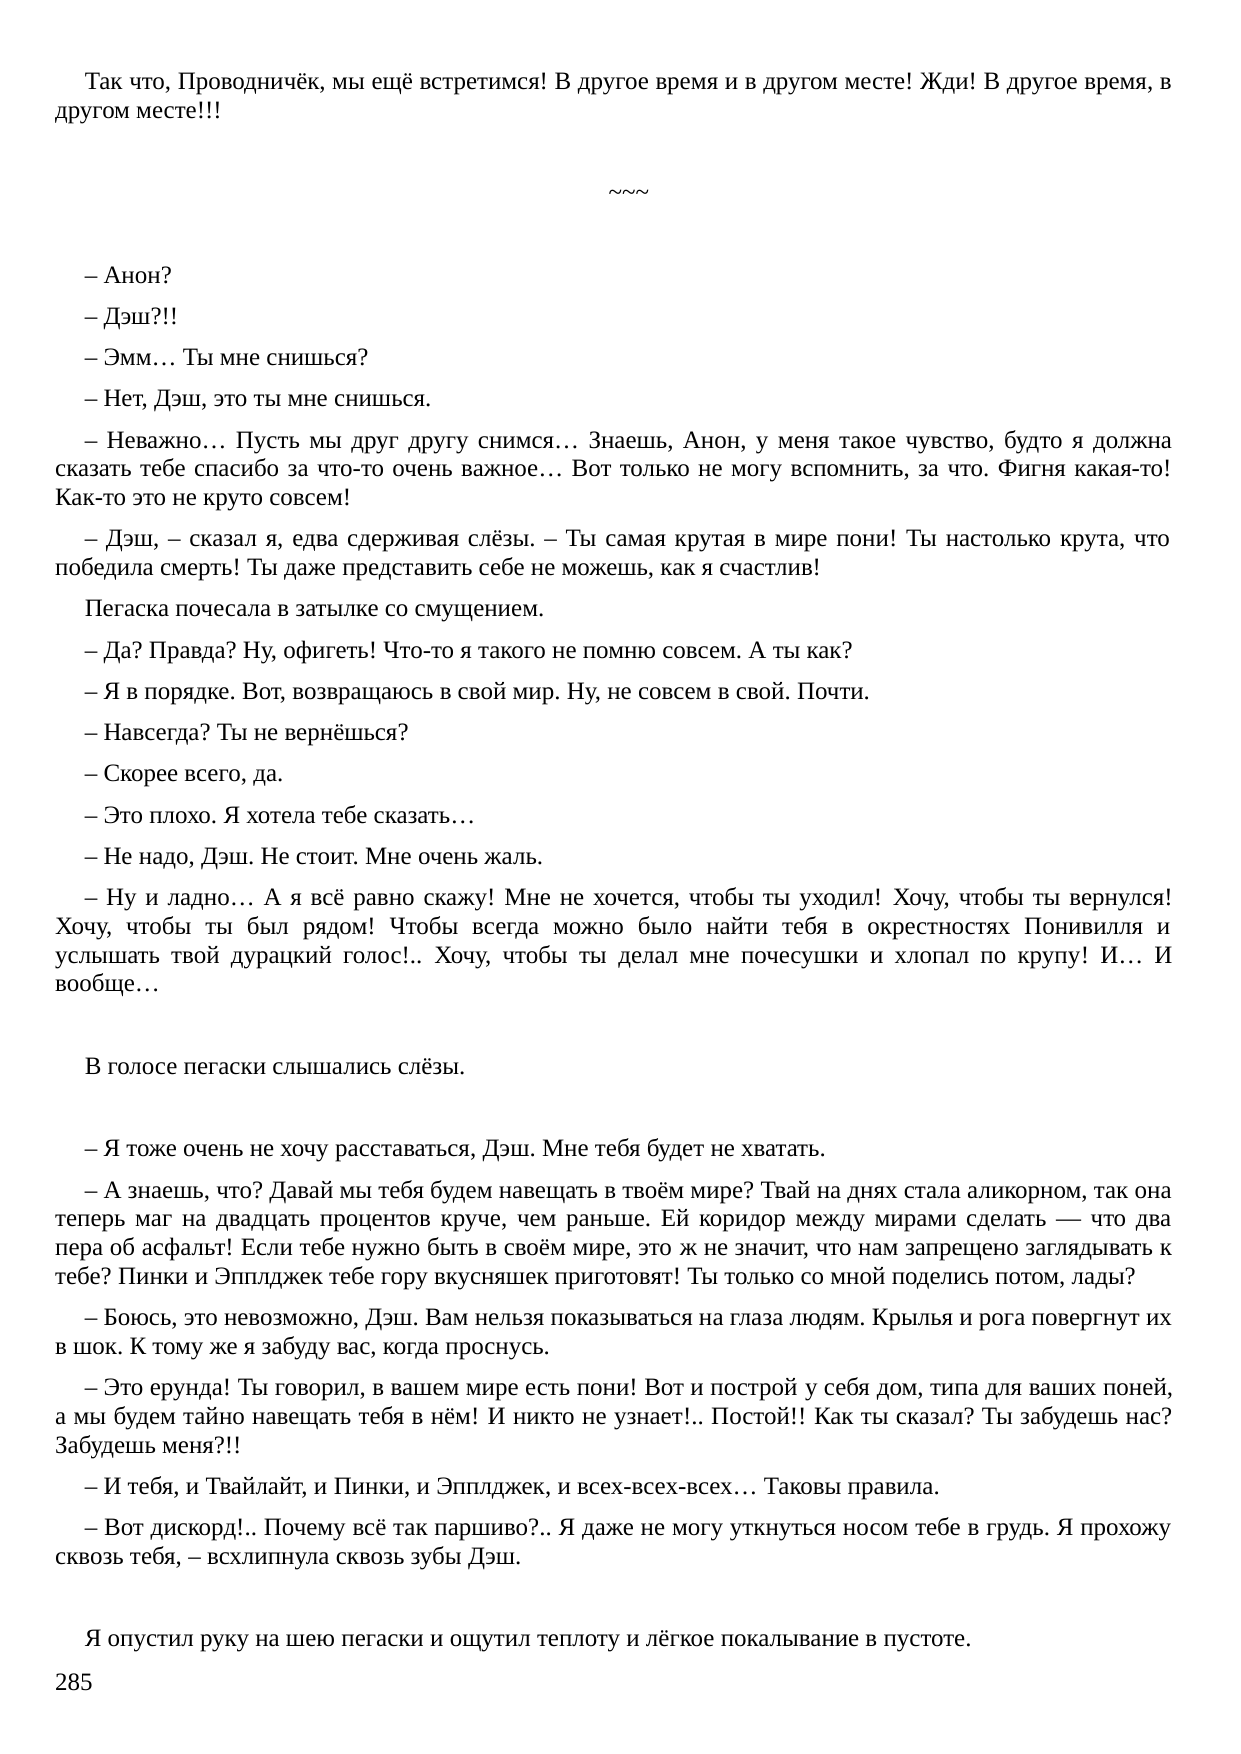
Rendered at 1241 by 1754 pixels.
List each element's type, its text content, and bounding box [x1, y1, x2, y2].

text – Боюсь, это невозможно, Дэш. Вам нельзя показываться на глаза людям. Крылья и рога повергнут их в шок. К тому же я забуду вас, когда проснусь. [55, 1302, 1173, 1360]
text – Я в порядке. Вот, возвращаюсь в свой мир. Ну, не совсем в свой. Почти. [55, 676, 1173, 705]
text – Дэш, – сказал я, едва сдерживая слёзы. – Ты самая крутая в мире пони! Ты настолько крута, что победила смерть! Ты даже представить себе не можешь, как я счастлив! [55, 523, 1173, 581]
text – Это плохо. Я хотела тебе сказать… [55, 800, 1173, 828]
text – Нет, Дэш, это ты мне снишься. [55, 383, 1173, 412]
text – И тебя, и Твайлайт, и Пинки, и Эпплджек, и всех-всех-всех… Таковы правила. [55, 1471, 1173, 1500]
text Пегаска почесала в затылке со смущением. [55, 593, 1173, 622]
text – Анон? [55, 260, 1173, 288]
text – А знаешь, что? Давай мы тебя будем навещать в твоём мире? Твай на днях стала аликорном, так она теперь маг на двадцать процентов круче, чем раньше. Ей коридор между мирами сделать — что два пера об асфальт! Если тебе нужно быть в своём мире, это ж не значит, что нам запрещено заглядывать к тебе? Пинки и Эпплджек тебе гору вкусняшек приготовят! Ты только со мной поделись потом, лады? [55, 1175, 1173, 1290]
text – Дэш?!! [55, 301, 1173, 330]
text – Это ерунда! Ты говорил, в вашем мире есть пони! Вот и построй у себя дом, типа для ваших поней, а мы будем тайно навещать тебя в нём! И никто не узнает!.. Постой!! Как ты сказал? Ты забудешь нас? Забудешь меня?!! [55, 1372, 1173, 1458]
text – Неважно… Пусть мы друг другу снимся… Знаешь, Анон, у меня такое чувство, будто я должна сказать тебе спасибо за что-то очень важное… Вот только не могу вспомнить, за что. Фигня какая-то! Как-то это не круто совсем! [55, 425, 1173, 511]
text ~~~ [55, 177, 1173, 206]
text – Не надо, Дэш. Не стоит. Мне очень жаль. [55, 841, 1173, 870]
text – Ну и ладно… А я всё равно скажу! Мне не хочется, чтобы ты уходил! Хочу, чтобы ты вернулся! Хочу, чтобы ты был рядом! Чтобы всегда можно было найти тебя в окрестностях Понивилля и услышать твой дурацкий голос!.. Хочу, чтобы ты делал мне почесушки и хлопал по крупу! И… И вообще… [55, 882, 1173, 997]
text Я опустил руку на шею пегаски и ощутил теплоту и лёгкое покалывание в пустоте. [55, 1623, 1173, 1652]
text В голосе пегаски слышались слёзы. [55, 1051, 1173, 1080]
text – Вот дискорд!.. Почему всё так паршиво?.. Я даже не могу уткнуться носом тебе в грудь. Я прохожу сквозь тебя, – всхлипнула сквозь зубы Дэш. [55, 1512, 1173, 1570]
text Так что, Проводничёк, мы ещё встретимся! В другое время и в другом месте! Жди! В другое время, в другом месте!!! [55, 66, 1173, 123]
text – Эмм… Ты мне снишься? [55, 342, 1173, 371]
text – Я тоже очень не хочу расставаться, Дэш. Мне тебя будет не хватать. [55, 1133, 1173, 1162]
text – Да? Правда? Ну, офигеть! Что-то я такого не помню совсем. А ты как? [55, 635, 1173, 663]
text – Скорее всего, да. [55, 758, 1173, 787]
text – Навсегда? Ты не вернёшься? [55, 717, 1173, 746]
